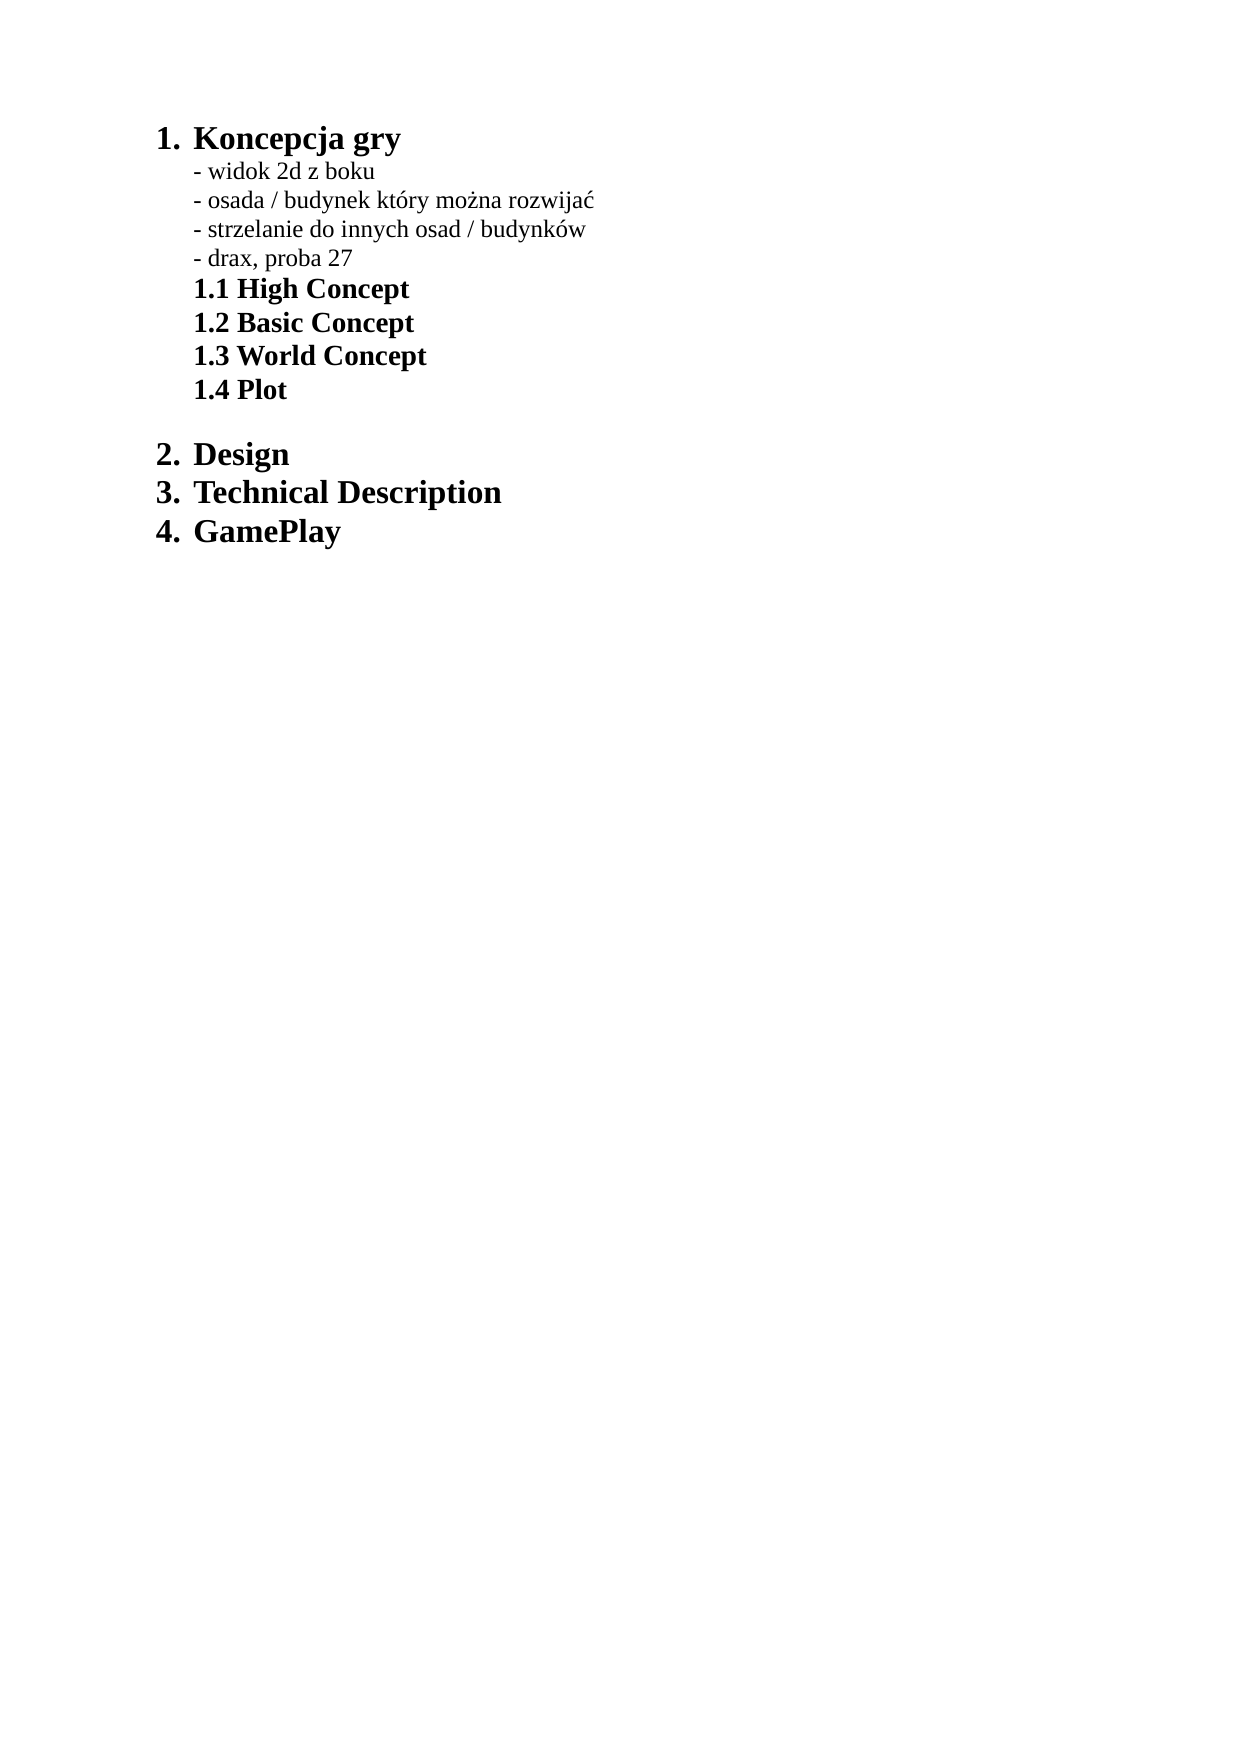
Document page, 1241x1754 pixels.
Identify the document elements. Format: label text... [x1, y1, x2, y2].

list Koncepcja gry - widok 2d z boku - osada / budynek który można rozwijać - strzelanie do innych osad / budynków - drax, proba 27 1.1 High Concept 1.2 Basic Concept 1.3 World Concept 1.4 Plot [156, 118, 1122, 434]
list Technical Description [156, 473, 1122, 511]
list Design [156, 434, 1122, 473]
list GamePlay [156, 511, 1122, 549]
